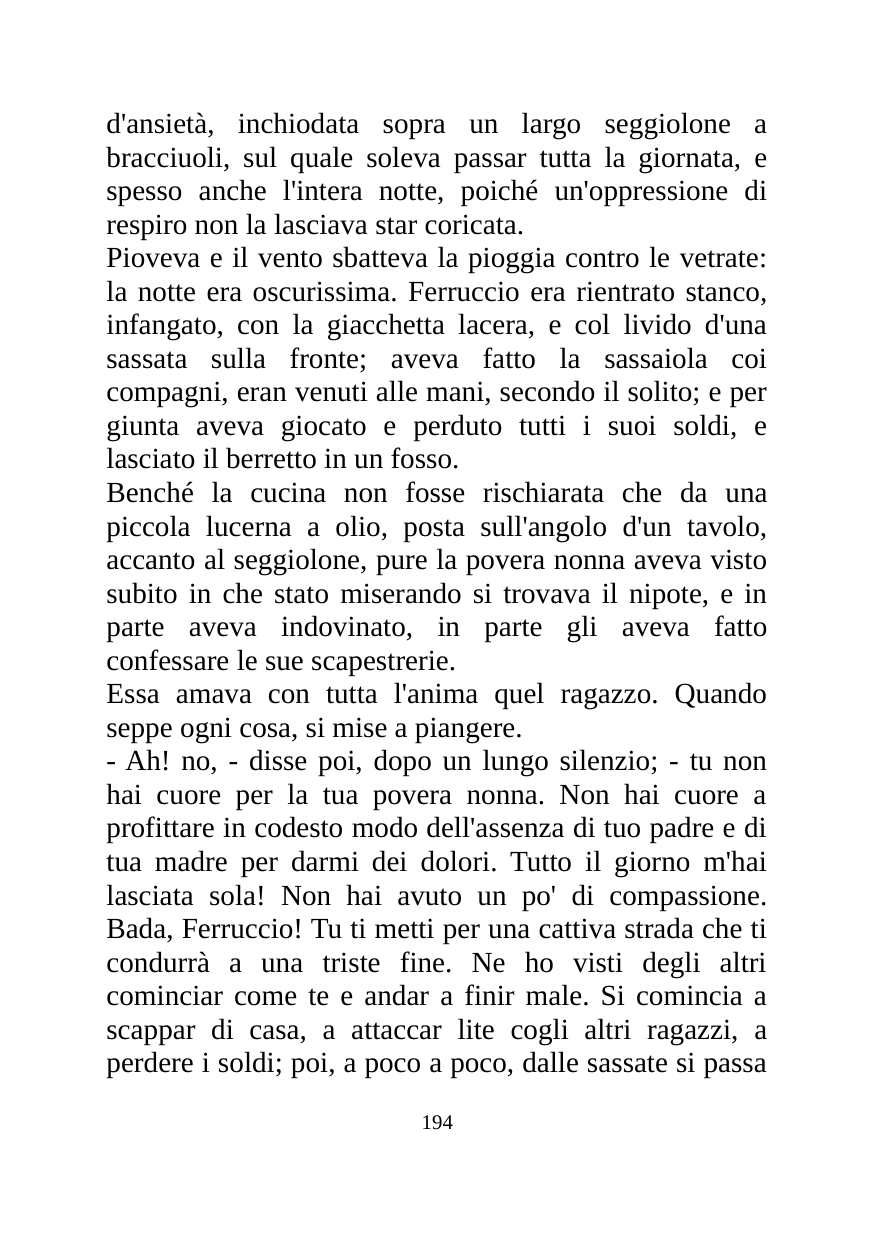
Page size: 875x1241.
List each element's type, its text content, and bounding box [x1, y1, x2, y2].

text d'ansietà, inchiodata sopra un largo seggiolone a bracciuoli, sul quale soleva passar tutta la giornata, e spesso anche l'intera notte, poiché un'oppressione di respiro non la lasciava star coricata. [106, 106, 768, 240]
text Essa amava con tutta l'anima quel ragazzo. Quando seppe ogni cosa, si mise a piangere. [106, 676, 768, 743]
text Benché la cucina non fosse rischiarata che da una piccola lucerna a olio, posta sull'angolo d'un tavolo, accanto al seggiolone, pure la povera nonna aveva visto subito in che stato miserando si trovava il nipote, e in parte aveva indovinato, in parte gli aveva fatto confessare le sue scapestrerie. [106, 475, 768, 676]
text Pioveva e il vento sbatteva la pioggia contro le vetrate: la notte era oscurissima. Ferruccio era rientrato stanco, infangato, con la giacchetta lacera, e col livido d'una sassata sulla fronte; aveva fatto la sassaiola coi compagni, eran venuti alle mani, secondo il solito; e per giunta aveva giocato e perduto tutti i suoi soldi, e lasciato il berretto in un fosso. [106, 240, 768, 475]
text - Ah! no, - disse poi, dopo un lungo silenzio; - tu non hai cuore per la tua povera nonna. Non hai cuore a profittare in codesto modo dell'assenza di tuo padre e di tua madre per darmi dei dolori. Tutto il giorno m'hai lasciata sola! Non hai avuto un po' di compassione. Bada, Ferruccio! Tu ti metti per una cattiva strada che ti condurrà a una triste fine. Ne ho visti degli altri cominciar come te e andar a finir male. Si comincia a scappar di casa, a attaccar lite cogli altri ragazzi, a perdere i soldi; poi, a poco a poco, dalle sassate si passa [106, 743, 768, 1079]
